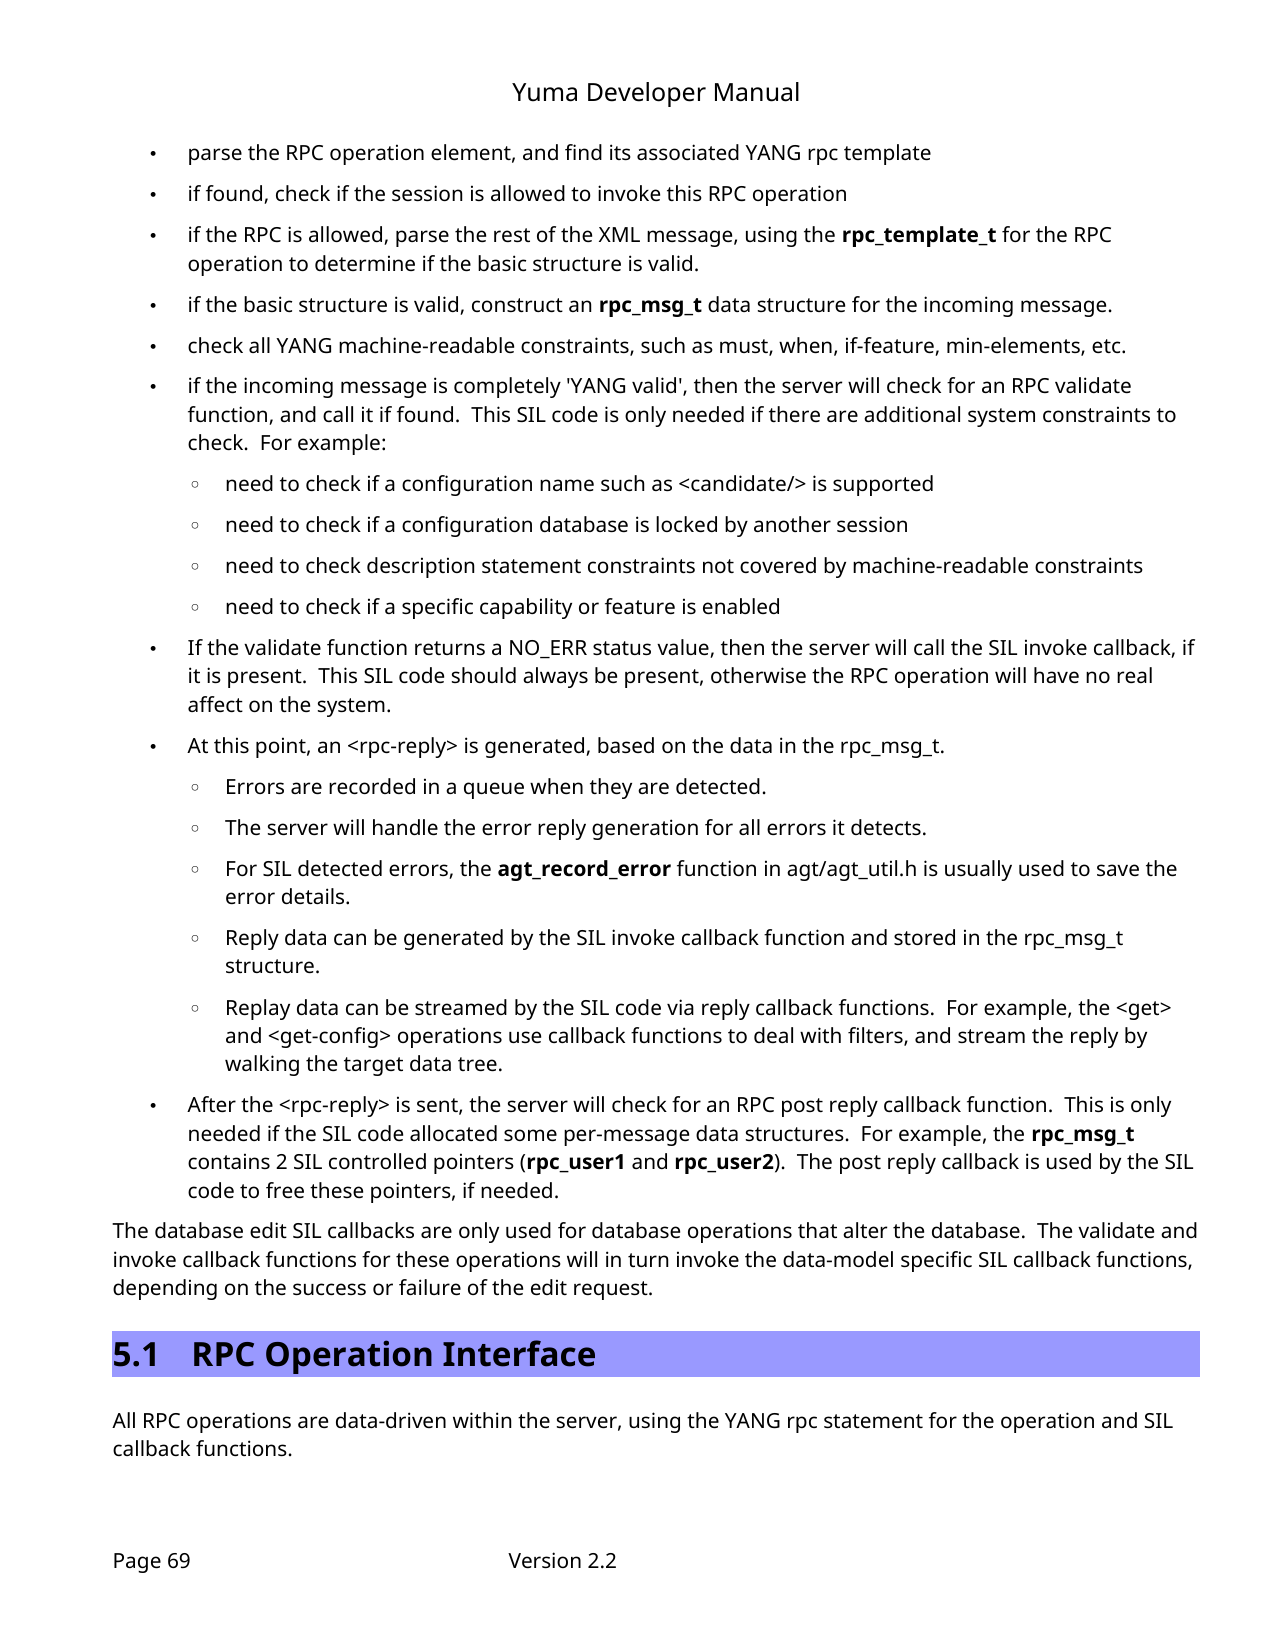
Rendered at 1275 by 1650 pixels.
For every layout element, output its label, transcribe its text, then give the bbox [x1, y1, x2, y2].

list If the validate function returns a NO_ERR status value, then the server will call the SIL invoke callback, if it is present. This SIL code should always be present, otherwise the RPC operation will have no real affect on the system. [150, 633, 1200, 718]
list need to check if a configuration database is locked by another session [187, 510, 1200, 539]
list After the <rpc-reply> is sent, the server will check for an RPC post reply callback function. This is only needed if the SIL code allocated some per-message data structures. For example, the rpc_msg_t contains 2 SIL controlled pointers (rpc_user1 and rpc_user2). The post reply callback is used by the SIL code to free these pointers, if needed. [150, 1090, 1200, 1204]
list At this point, an <rpc-reply> is generated, based on the data in the rpc_msg_t. [150, 731, 1200, 759]
list need to check if a configuration name such as <candidate/> is supported [187, 469, 1200, 498]
list need to check description statement constraints not covered by machine-readable constraints [187, 551, 1200, 580]
list The server will handle the error reply generation for all errors it detects. [187, 813, 1200, 841]
list if found, check if the session is allowed to invoke this RPC operation [150, 179, 1200, 208]
list check all YANG machine-readable constraints, such as must, when, if-feature, min-elements, etc. [150, 331, 1200, 359]
list Errors are recorded in a queue when they are detected. [187, 772, 1200, 800]
subtitle RPC Operation Interface [112, 1331, 1200, 1377]
list need to check if a specific capability or feature is enabled [187, 592, 1200, 621]
list if the incoming message is completely 'YANG valid', then the server will check for an RPC validate function, and call it if found. This SIL code is only needed if there are additional system constraints to check. For example: [150, 372, 1200, 457]
list parse the RPC operation element, and find its associated YANG rpc template [150, 138, 1200, 167]
list if the RPC is allowed, parse the rest of the XML message, using the rpc_template_t for the RPC operation to determine if the basic structure is valid. [150, 220, 1200, 277]
list For SIL detected errors, the agt_record_error function in agt/agt_util.h is usually used to save the error details. [187, 854, 1200, 911]
text All RPC operations are data-driven within the server, using the YANG rpc statement for the operation and SIL callback functions. [112, 1406, 1200, 1463]
list Replay data can be streamed by the SIL code via reply callback functions. For example, the <get> and <get-config> operations use callback functions to deal with filters, and stream the reply by walking the target data tree. [187, 993, 1200, 1078]
list if the basic structure is valid, construct an rpc_msg_t data structure for the incoming message. [150, 290, 1200, 318]
list Reply data can be generated by the SIL invoke callback function and stored in the rpc_msg_t structure. [187, 923, 1200, 980]
text The database edit SIL callbacks are only used for database operations that alter the database. The validate and invoke callback functions for these operations will in turn invoke the data-model specific SIL callback functions, depending on the success or failure of the edit request. [112, 1217, 1200, 1302]
